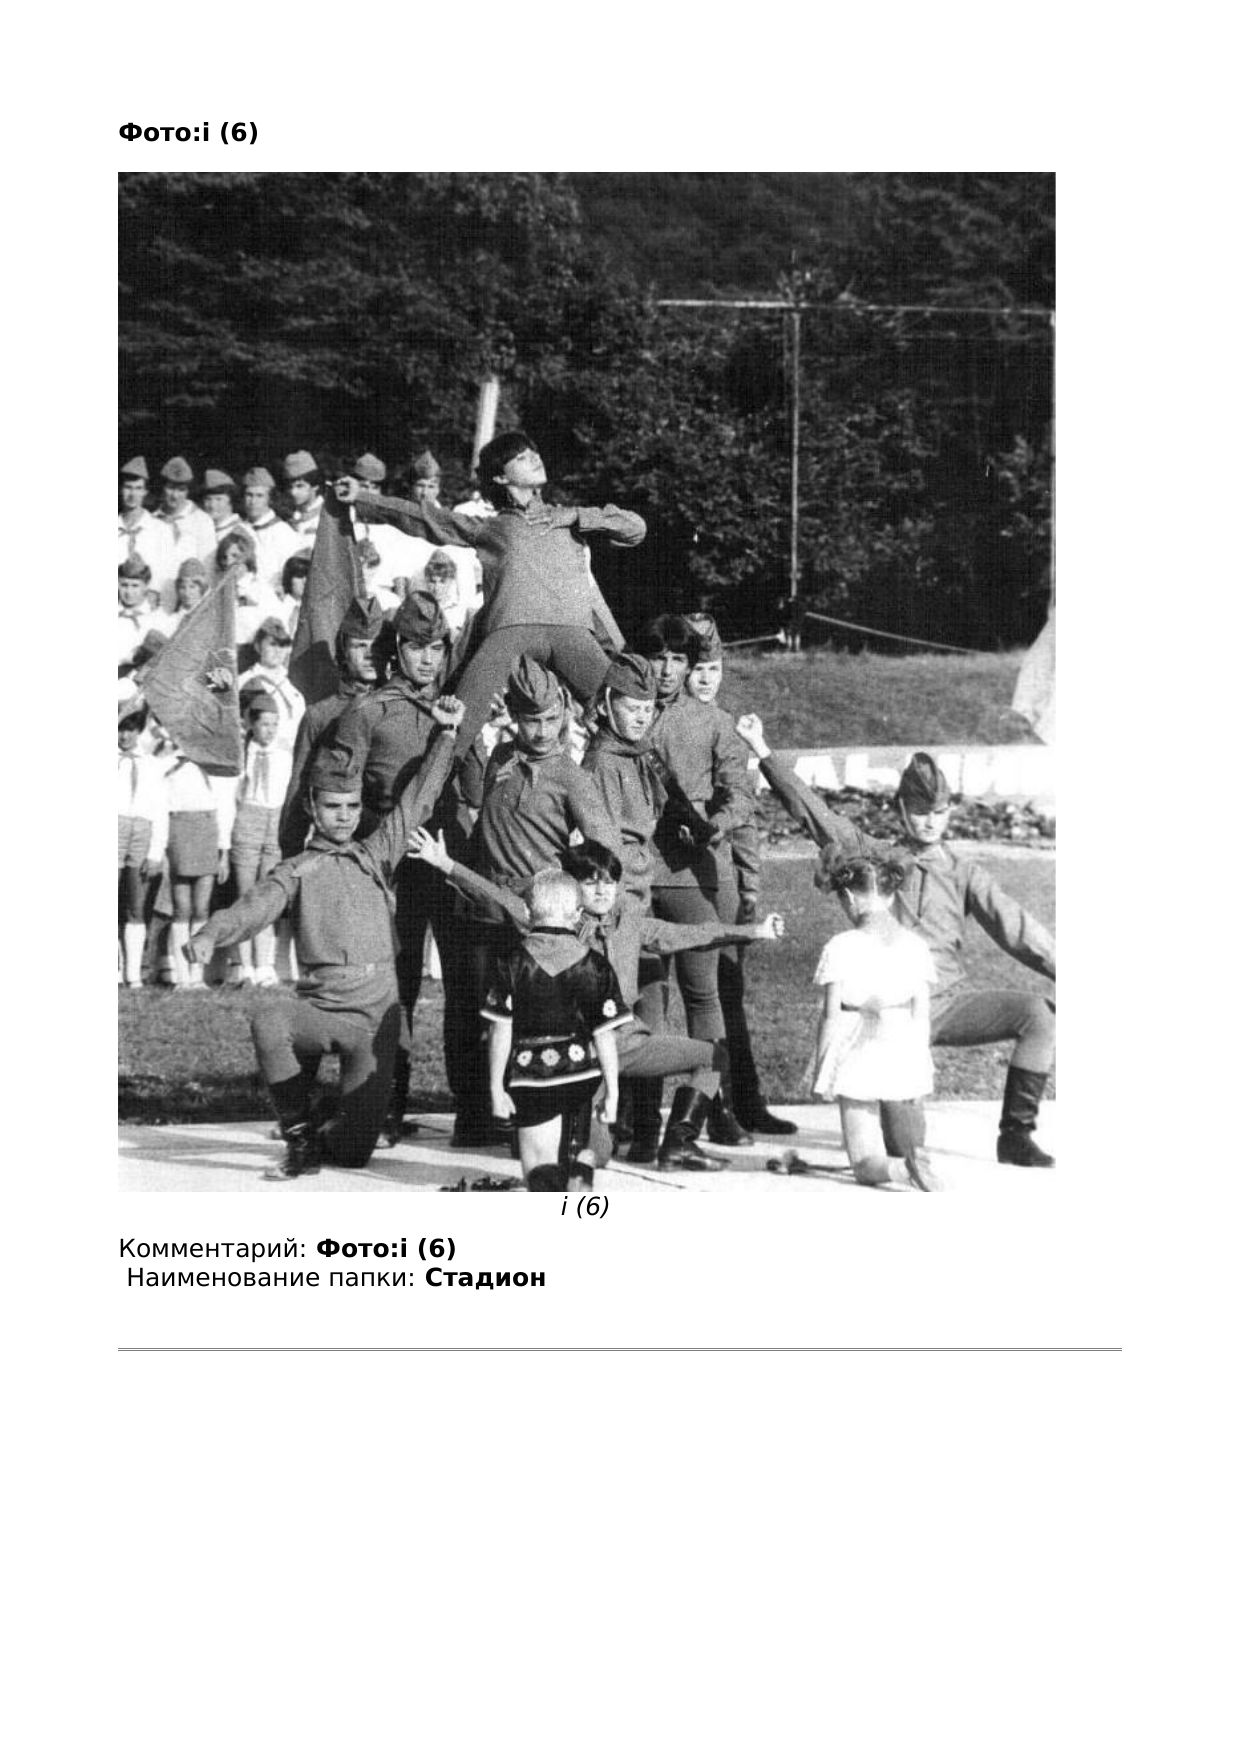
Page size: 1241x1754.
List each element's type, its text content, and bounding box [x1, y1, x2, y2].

text Комментарий: Фото:i (6) Наименование папки: Стадион [118, 1234, 1122, 1321]
picture [118, 172, 1056, 1192]
text i (6) [118, 1192, 1056, 1221]
subtitle Фото:i (6) [118, 118, 1122, 147]
